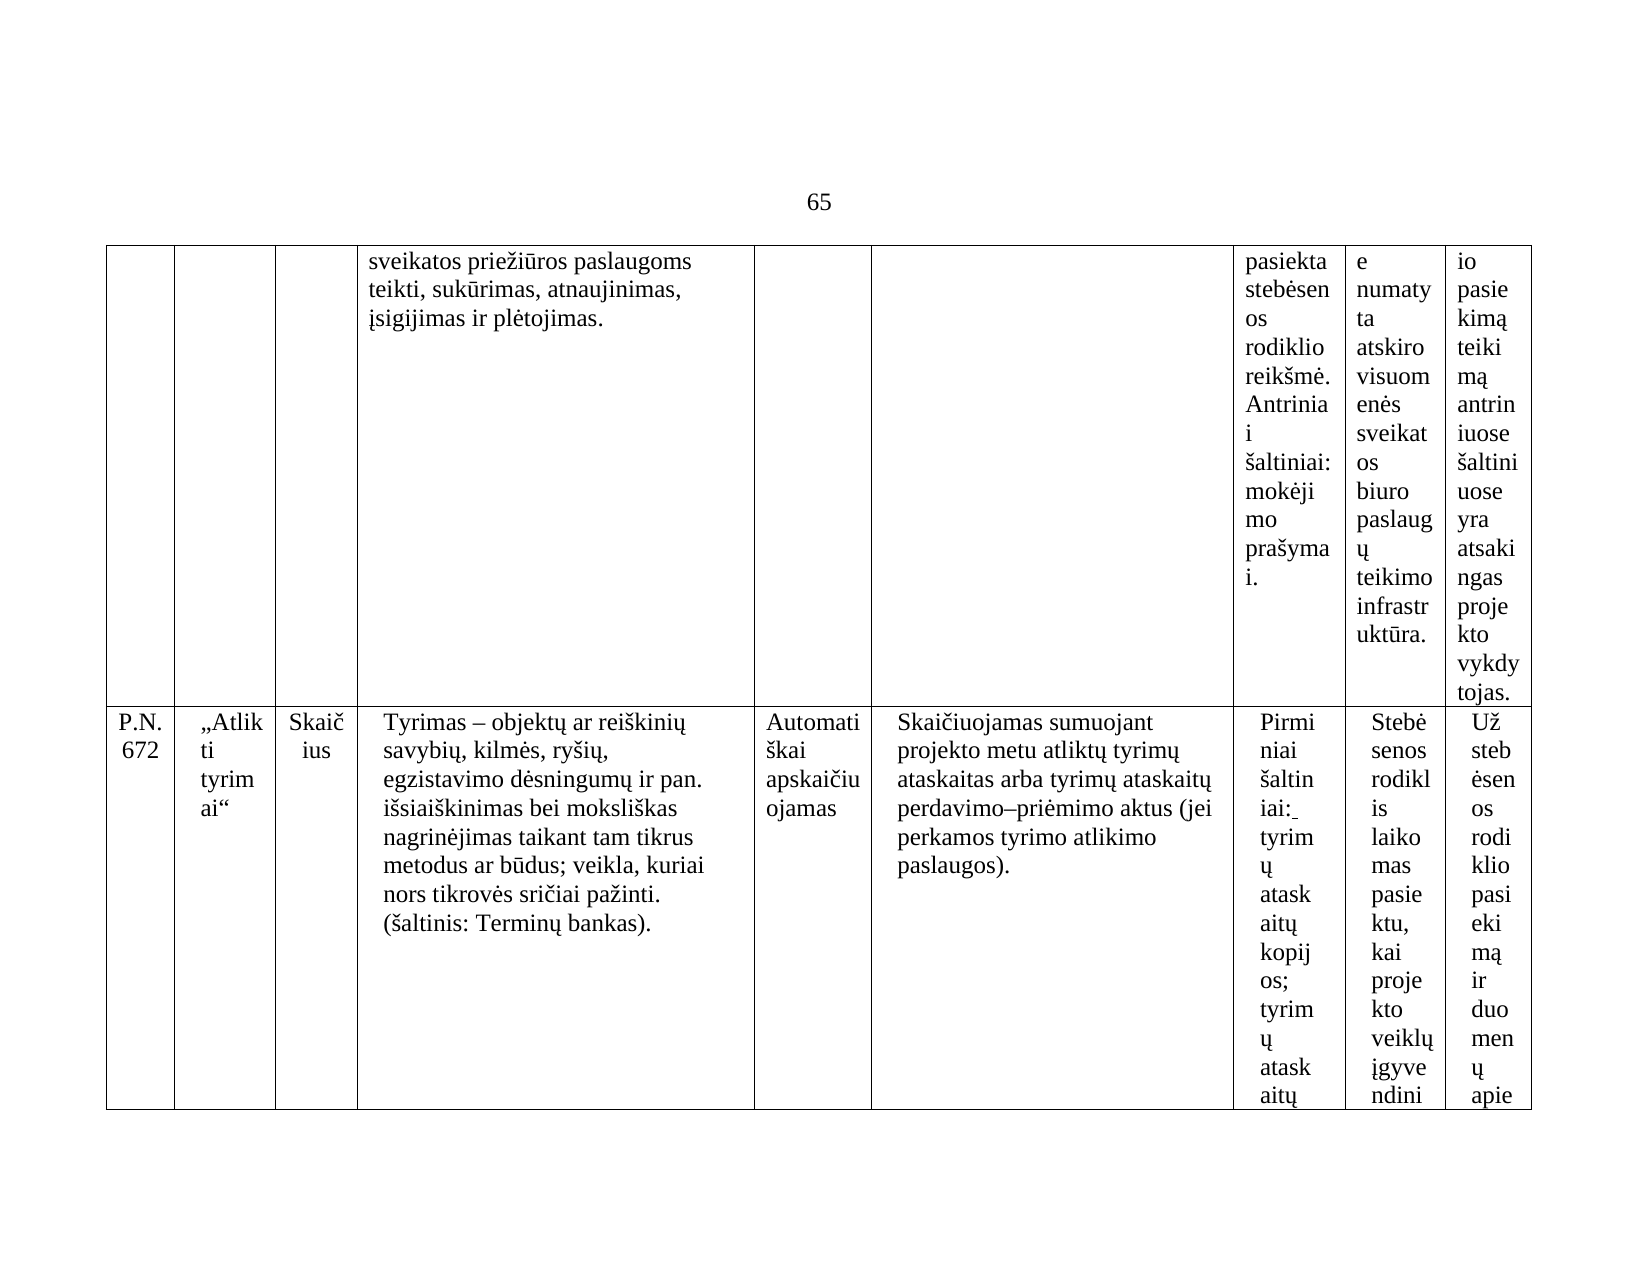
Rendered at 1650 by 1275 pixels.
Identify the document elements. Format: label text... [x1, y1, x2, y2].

table_cell [755, 246, 871, 706]
table_cell Už stebėsenos rodiklio pasiekimą ir duomenų apie [1446, 707, 1531, 1109]
table_cell [175, 246, 275, 706]
table_cell Tyrimas – objektų ar reiškinių savybių, kilmės, ryšių, egzistavimo dėsningumų ir pan. išsiaiškinimas bei moksliškas nagrinėjimas taikant tam tikrus metodus ar būdus; veikla, kuriai nors tikrovės sričiai pažinti. (šaltinis: Terminų bankas). [358, 707, 754, 1109]
table_cell Pirminiai šaltiniai: tyrimų ataskaitų kopijos; tyrimų ataskaitų [1234, 707, 1345, 1109]
table_cell [107, 246, 174, 706]
table_cell e numatyta atskiro visuomenės sveikatos biuro paslaugų teikimo infrastruktūra. [1346, 246, 1445, 706]
table_cell [872, 246, 1233, 706]
table_cell P.N.672 [107, 707, 174, 1109]
table_cell pasiekta stebėsenos rodiklio reikšmė. Antriniai šaltiniai: mokėjimo prašymai. [1234, 246, 1345, 706]
table_cell sveikatos priežiūros paslaugoms teikti, sukūrimas, atnaujinimas, įsigijimas ir plėtojimas. [358, 246, 754, 706]
table_cell Automatiškai apskaičiuojamas [755, 707, 871, 1109]
table_cell io pasiekimą teikimą antriniuose šaltiniuose yra atsakingas projekto vykdytojas. [1446, 246, 1531, 706]
table_cell Skaičiuojamas sumuojant projekto metu atliktų tyrimų ataskaitas arba tyrimų ataskaitų perdavimo–priėmimo aktus (jei perkamos tyrimo atlikimo paslaugos). [872, 707, 1233, 1109]
table_cell Stebėsenos rodiklis laikomas pasiektu, kai projekto veiklų įgyvendini [1346, 707, 1445, 1109]
table_cell Skaičius [276, 707, 357, 1109]
table_cell [276, 246, 357, 706]
table_cell „Atlikti tyrimai“ [175, 707, 275, 1109]
